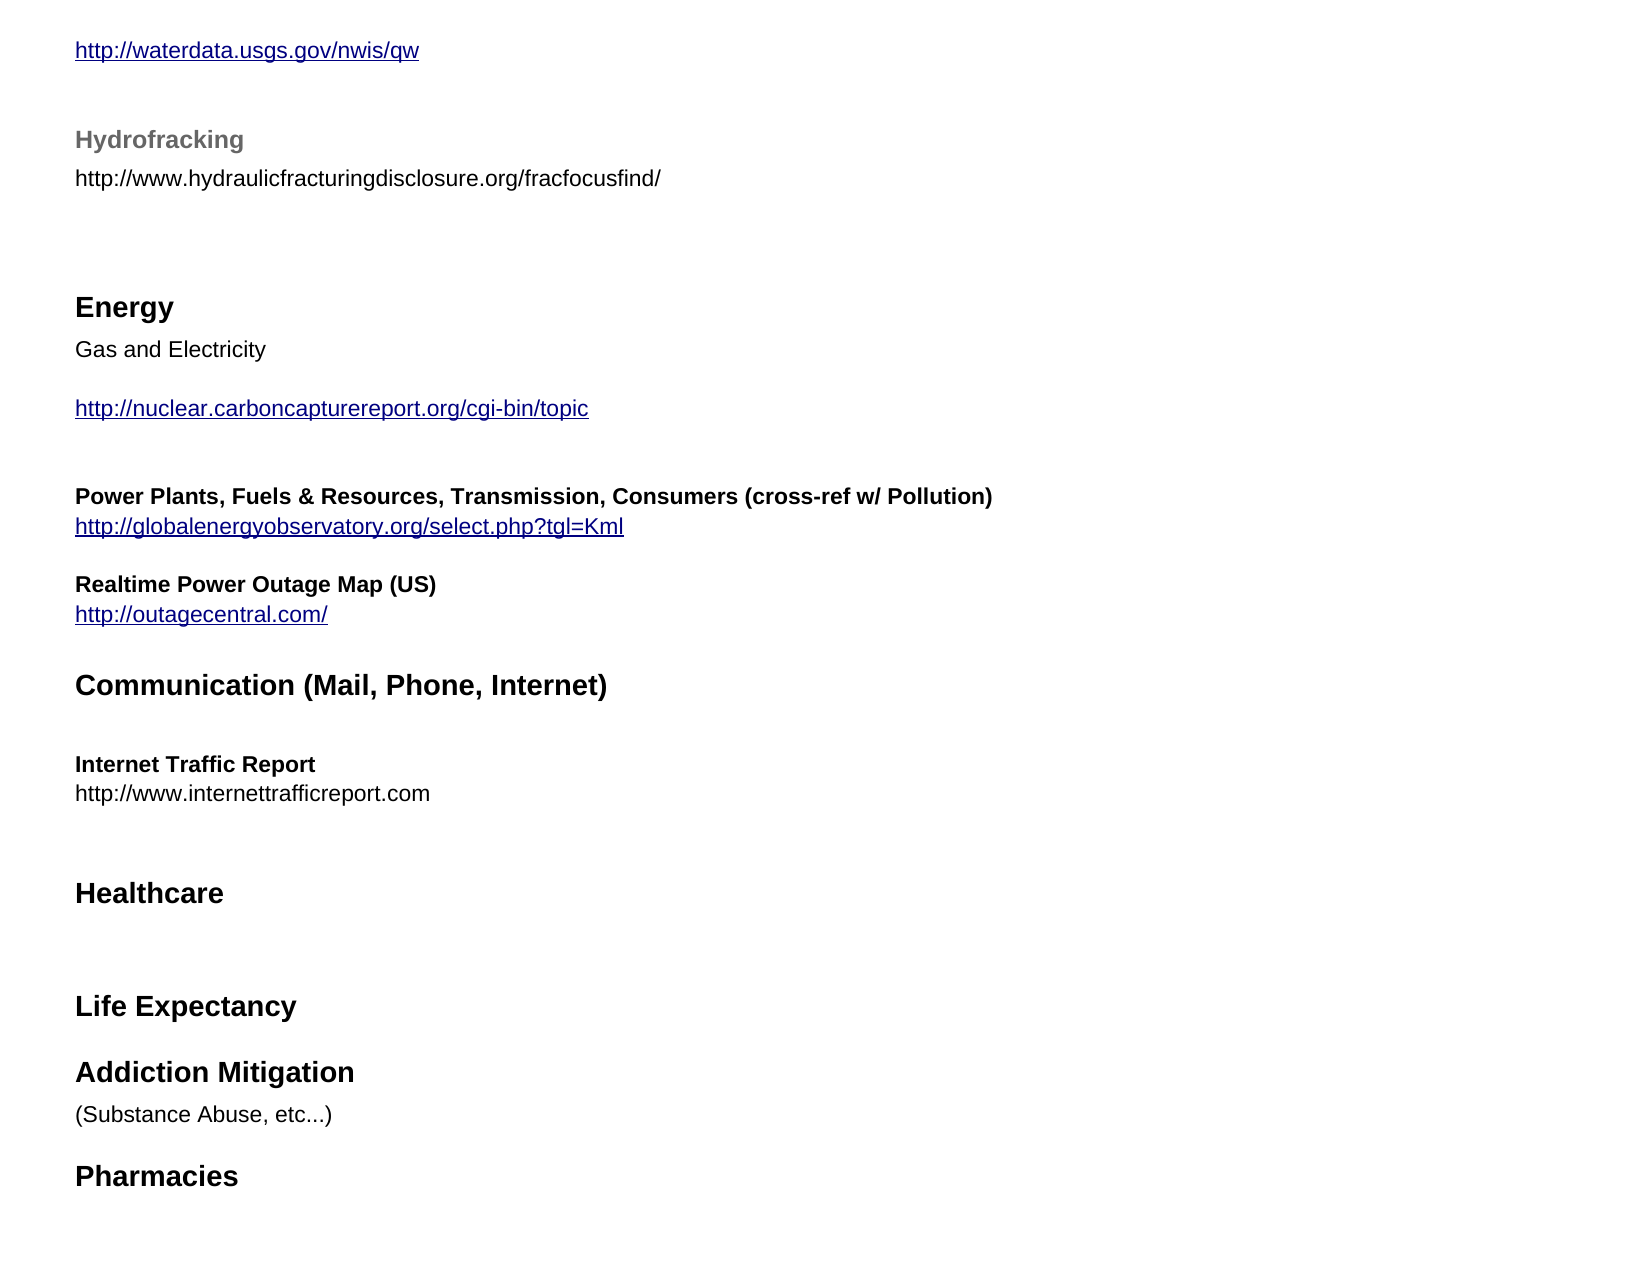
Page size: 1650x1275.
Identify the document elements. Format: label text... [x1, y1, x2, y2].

text Internet Traffic Report [75, 752, 1462, 777]
text http://nuclear.carboncapturereport.org/cgi-bin/topic [75, 396, 1462, 422]
subtitle Addiction Mitigation [75, 1056, 1462, 1089]
subtitle Pharmacies [75, 1160, 1462, 1193]
subtitle Healthcare [75, 877, 1462, 910]
text http://outagecentral.com/ [75, 602, 1462, 627]
text http://www.internettrafficreport.com [75, 781, 1462, 807]
subtitle Hydrofracking [75, 125, 1462, 153]
text http://waterdata.usgs.gov/nwis/qw [75, 37, 1462, 63]
subtitle Communication (Mail, Phone, Internet) [75, 668, 1462, 701]
text http://globalenergyobservatory.org/select.php?tgl=Kml [75, 513, 1462, 539]
text Power Plants, Fuels & Resources, Transmission, Consumers (cross-ref w/ Pollution) [75, 484, 1462, 510]
text http://www.hydraulicfracturingdisclosure.org/fracfocusfind/ [75, 166, 1462, 191]
text Realtime Power Outage Map (US) [75, 572, 1462, 598]
subtitle Energy [75, 291, 1462, 324]
text Gas and Electricity [75, 337, 1462, 363]
subtitle Life Expectancy [75, 989, 1462, 1022]
text (Substance Abuse, etc...) [75, 1102, 1462, 1127]
